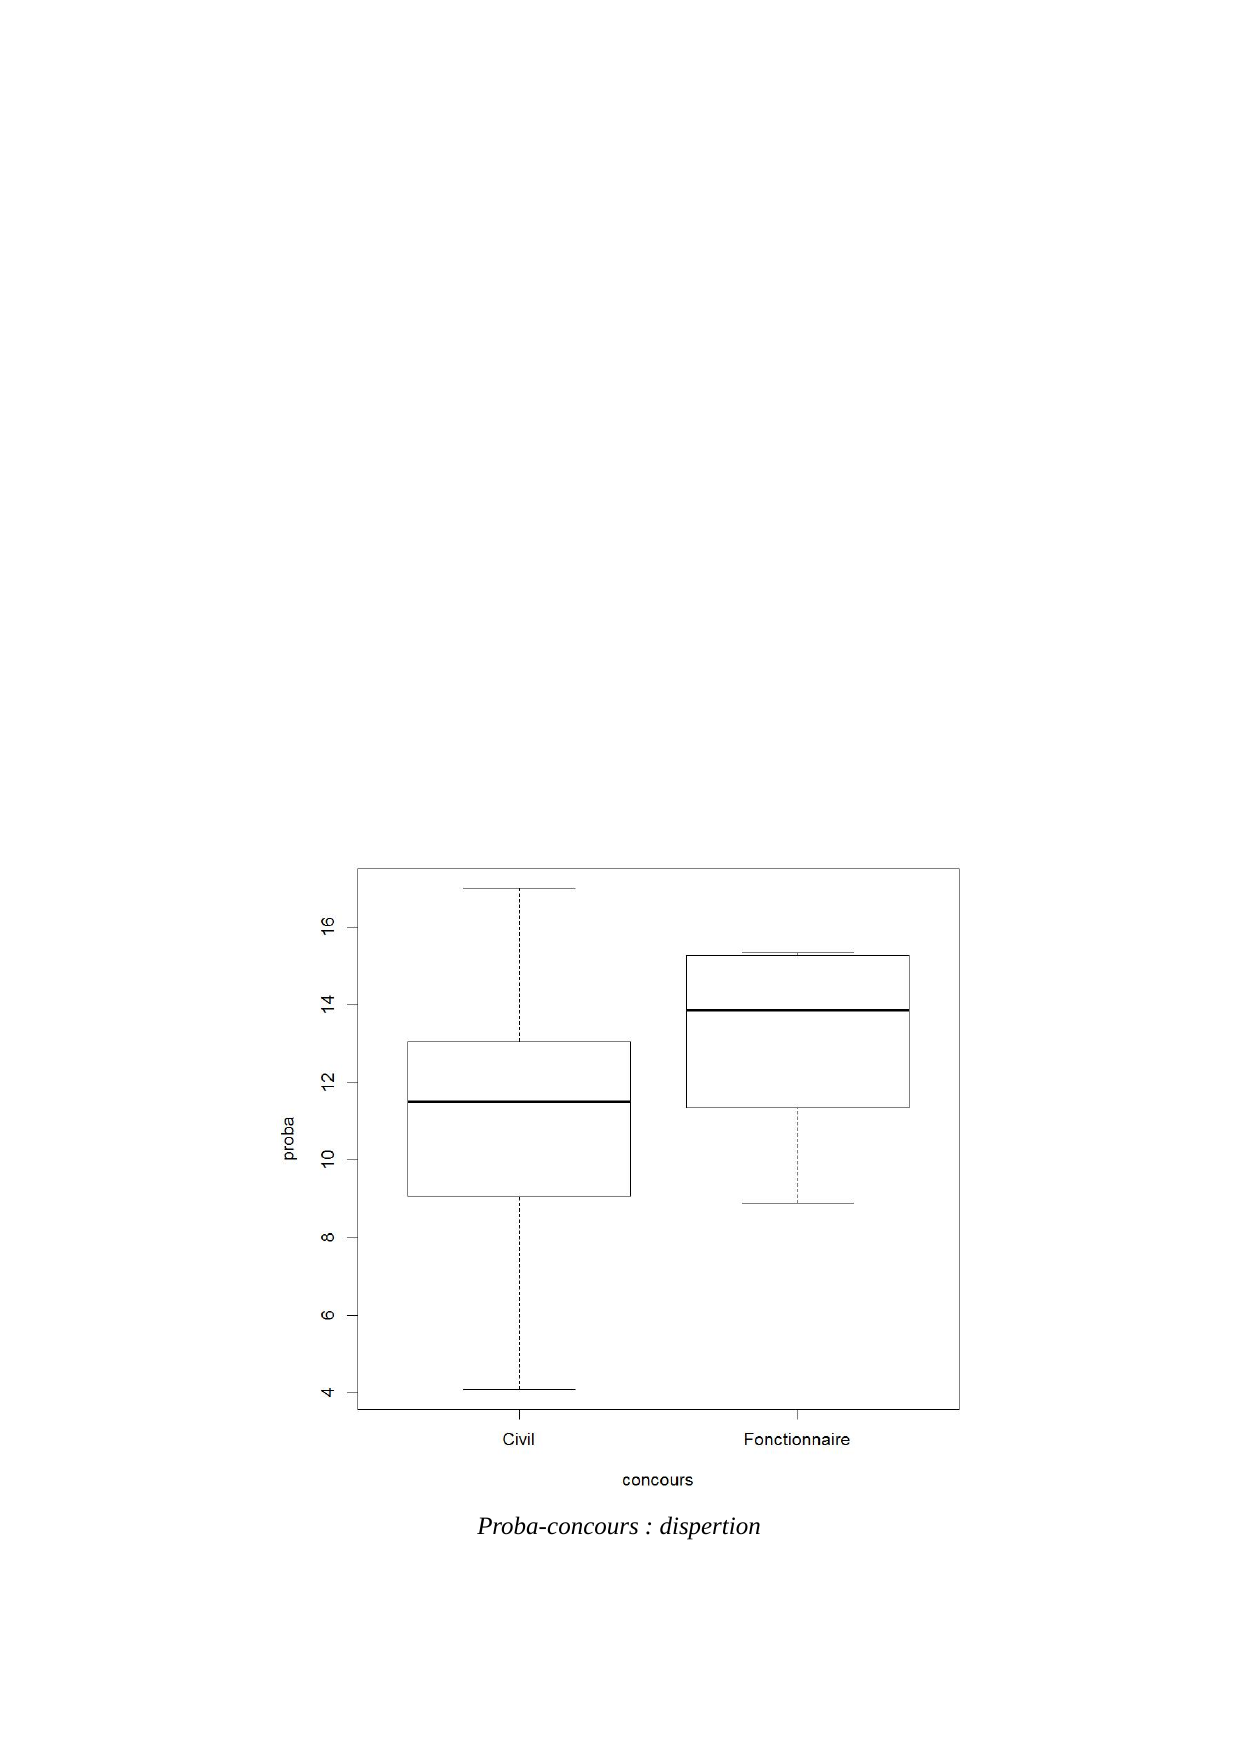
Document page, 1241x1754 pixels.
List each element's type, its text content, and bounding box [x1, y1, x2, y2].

text Proba-concours : dispertion [276, 1511, 964, 1540]
picture [276, 858, 965, 1511]
